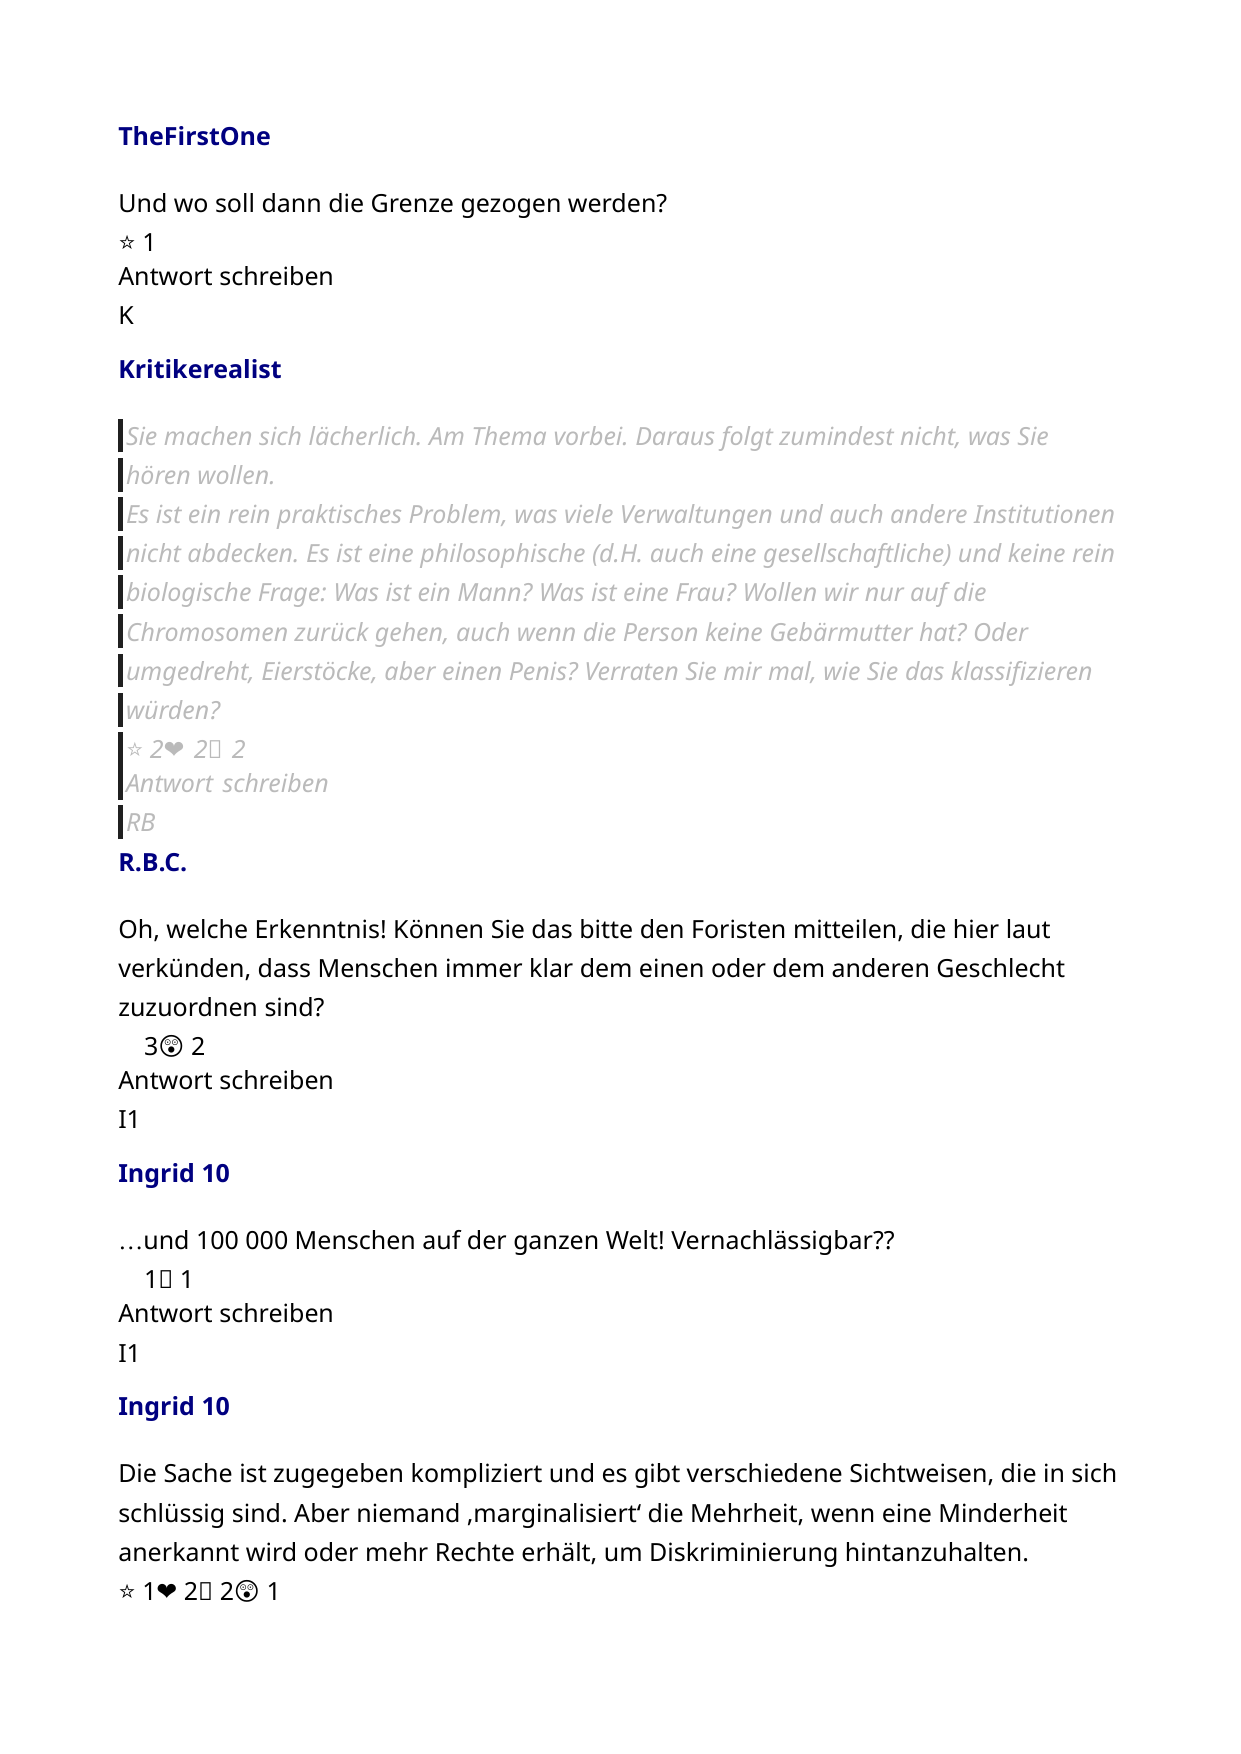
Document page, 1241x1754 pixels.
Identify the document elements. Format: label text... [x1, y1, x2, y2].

text Antwort schreiben [118, 258, 1122, 292]
text Oh, welche Erkenntnis! Können Sie das bitte den Foristen mitteilen, die hier laut verkünden, dass Menschen immer klar dem einen oder dem anderen Geschlecht zuzuordnen sind? [118, 911, 1122, 1024]
subtitle R.B.C. [118, 844, 1122, 878]
text …und 100 000 Menschen auf der ganzen Welt! Vernachlässigbar?? [118, 1223, 1122, 1257]
text ⭐️ 1❤️ 2🤨 2😲 1 [118, 1573, 1122, 1608]
text I1 [118, 1335, 1122, 1369]
text Und wo soll dann die Grenze gezogen werden? [118, 185, 1122, 219]
subtitle TheFirstOne [118, 118, 1122, 152]
text Antwort schreiben [123, 766, 1122, 800]
text 🤨 3😲 2 [118, 1029, 1122, 1063]
text I1 [118, 1102, 1122, 1136]
subtitle Ingrid 10 [118, 1389, 1122, 1423]
text RB [123, 805, 1122, 839]
text K [118, 298, 1122, 332]
text 🙁 1🤨 1 [118, 1262, 1122, 1296]
text Sie machen sich lächerlich. Am Thema vorbei. Daraus folgt zumindest nicht, was Sie hören wollen. [118, 418, 1122, 492]
text Die Sache ist zugegeben kompliziert und es gibt verschiedene Sichtweisen, die in sich schlüssig sind. Aber niemand ‚marginalisiert‘ die Mehrheit, wenn eine Minderheit anerkannt wird oder mehr Rechte erhält, um Diskriminierung hintanzuhalten. [118, 1456, 1122, 1568]
text ⭐️ 1 [118, 224, 1122, 258]
subtitle Ingrid 10 [118, 1156, 1122, 1190]
subtitle Kritikerealist [118, 351, 1122, 385]
text Antwort schreiben [118, 1296, 1122, 1330]
text Es ist ein rein praktisches Problem, was viele Verwaltungen und auch andere Institutionen nicht abdecken. Es ist eine philosophische (d.H. auch eine gesellschaftliche) und keine rein biologische Frage: Was ist ein Mann? Was ist eine Frau? Wollen wir nur auf die Chromosomen zurück gehen, auch wenn die Person keine Gebärmutter hat? Oder umgedreht, Eierstöcke, aber einen Penis? Verraten Sie mir mal, wie Sie das klassifizieren würden? [118, 497, 1122, 727]
text Antwort schreiben [118, 1063, 1122, 1097]
text ⭐️ 2❤️ 2🤨 2 [123, 732, 1122, 766]
